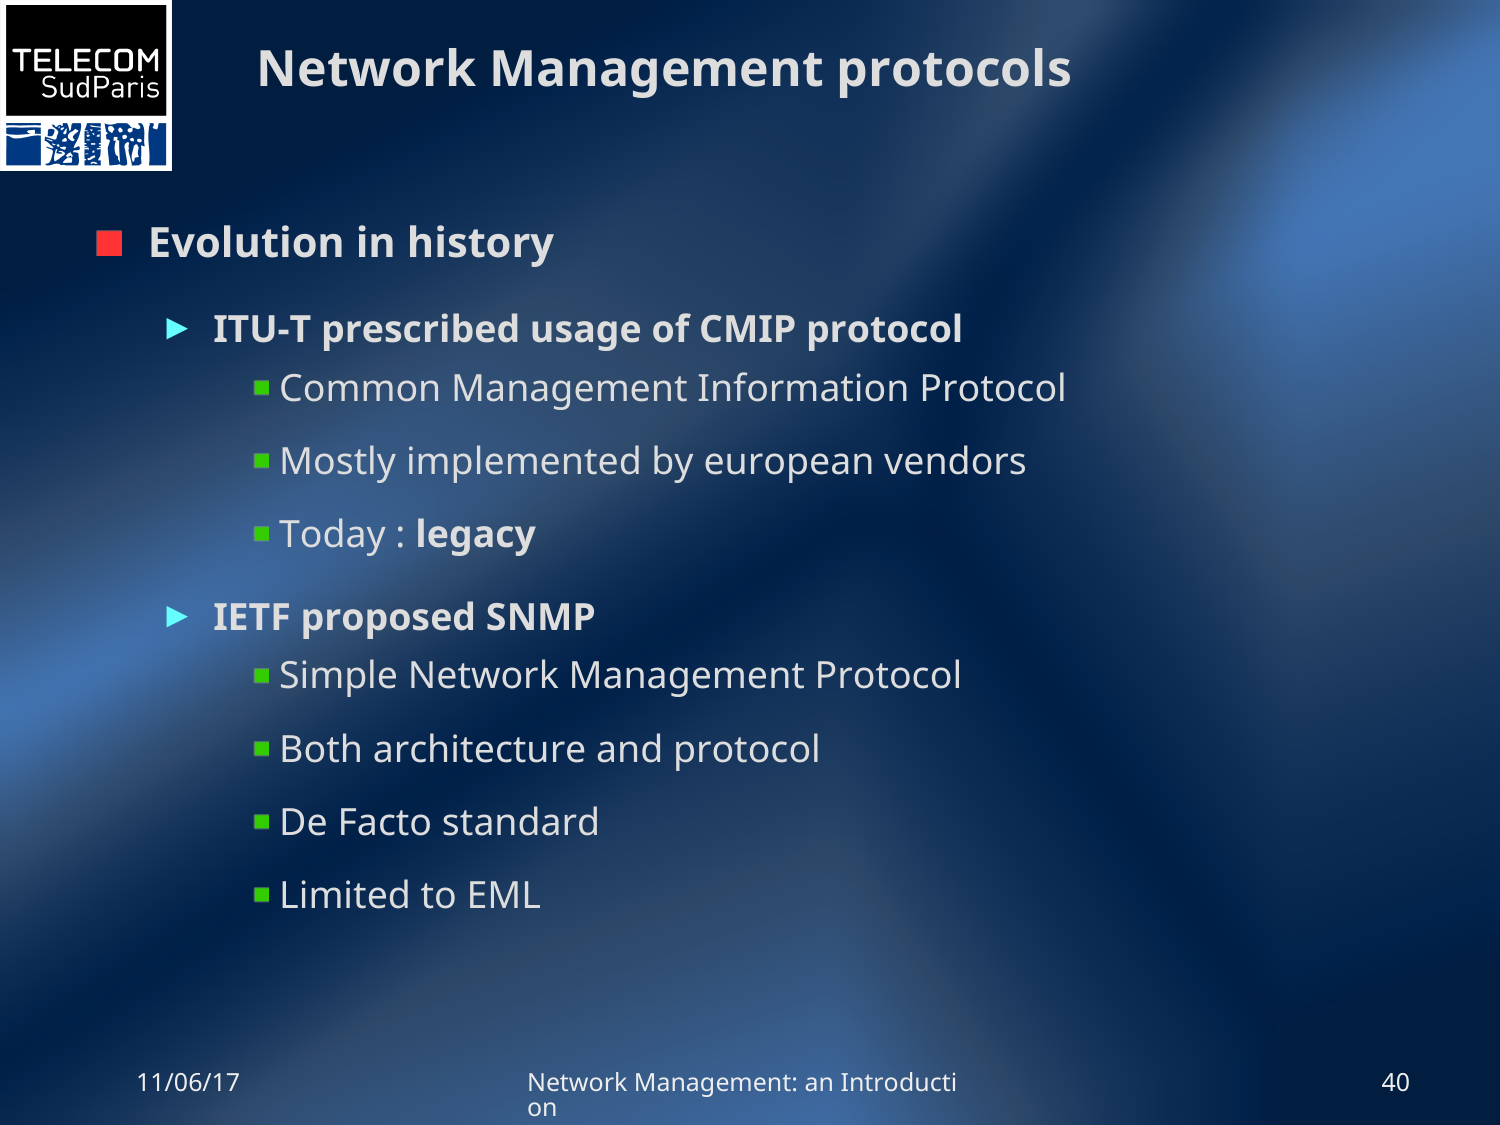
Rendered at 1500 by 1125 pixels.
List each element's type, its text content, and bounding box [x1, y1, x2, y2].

picture [0, 0, 1500, 1125]
list Evolution in history ITU-T prescribed usage of CMIP protocol Common Management Information Protocol Mostly implemented by european vendors Today : legacy IETF proposed SNMP Simple Network Management Protocol Both architecture and protocol De Facto standard Limited to EML [76, 207, 1427, 977]
title Network Management protocols [242, 7, 1436, 126]
